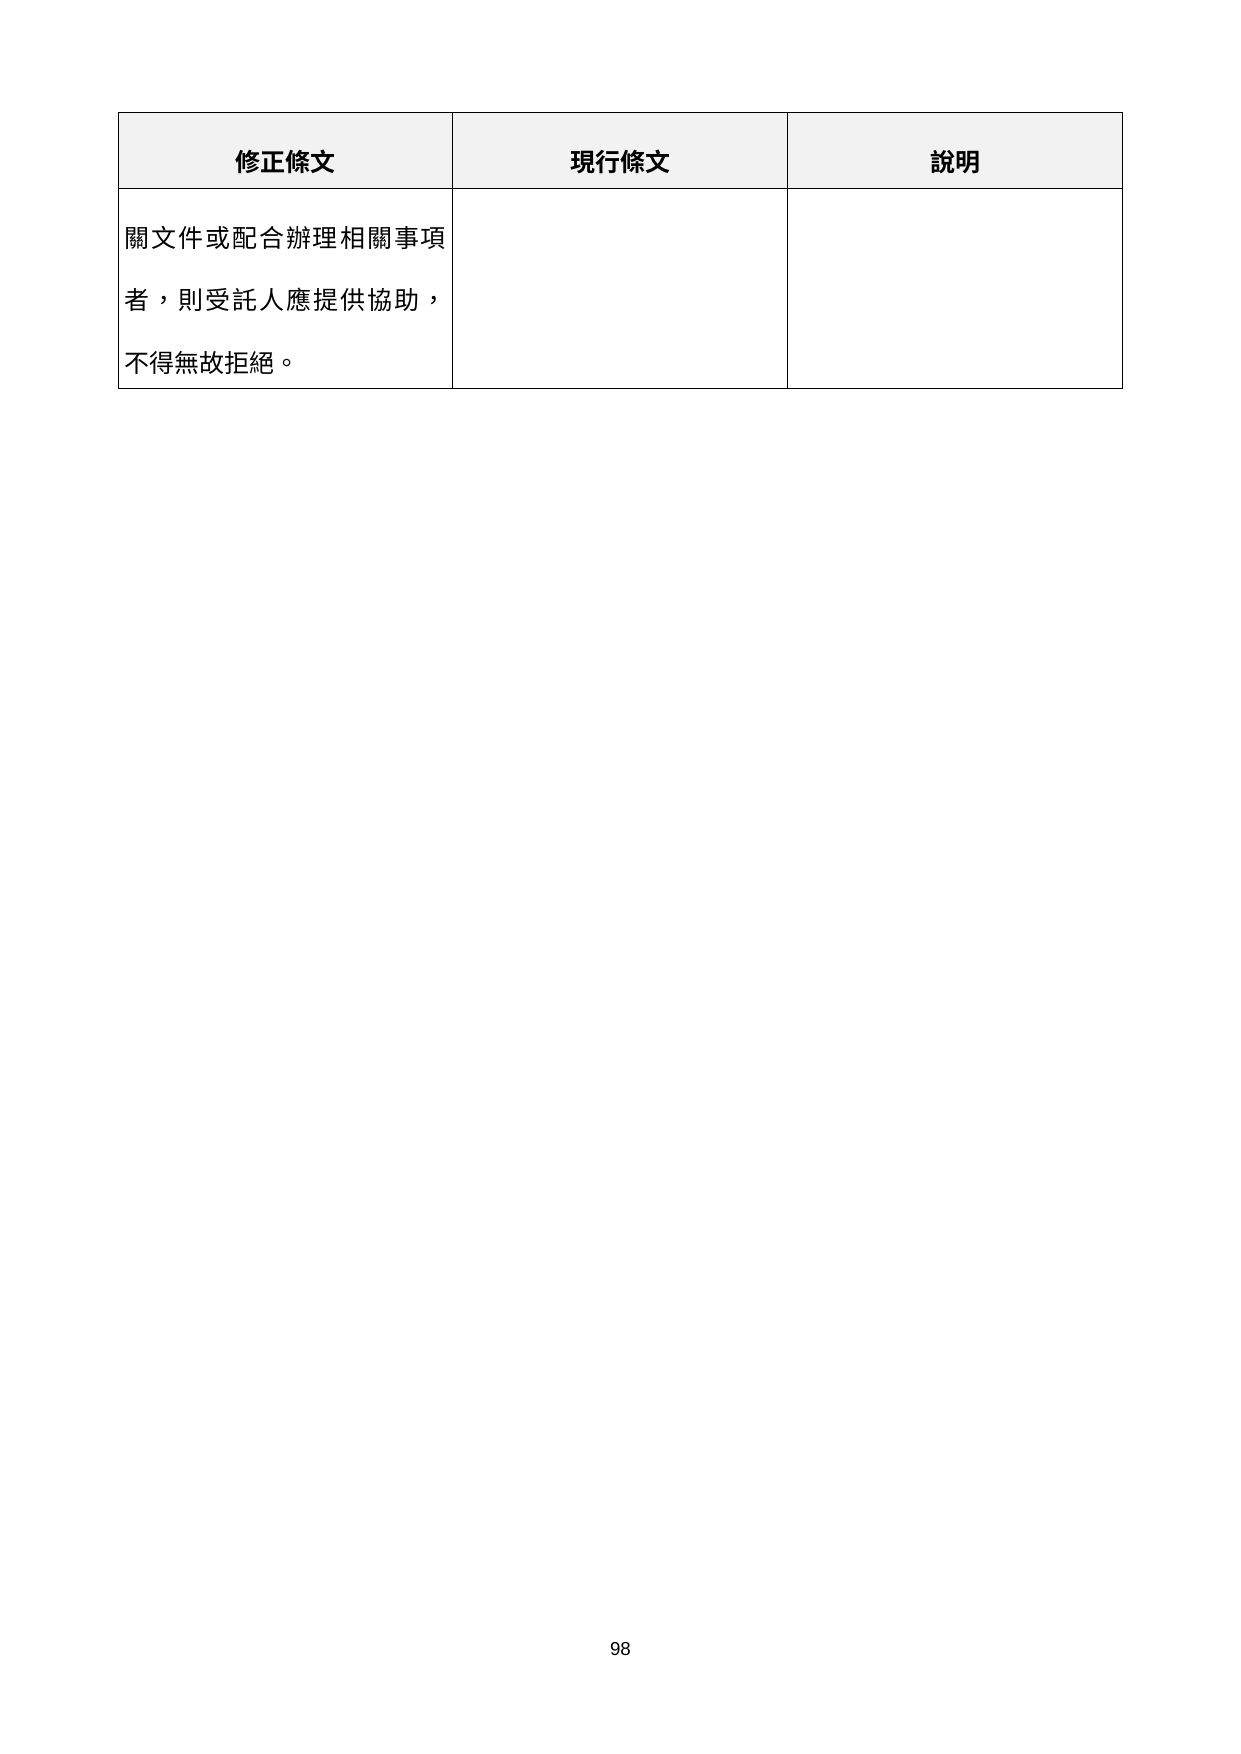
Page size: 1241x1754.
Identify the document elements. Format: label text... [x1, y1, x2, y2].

table_cell [453, 189, 787, 388]
table_header 現行條文 [453, 113, 787, 188]
table_cell [788, 189, 1122, 388]
table_header 說明 [788, 113, 1122, 188]
table_header 修正條文 [119, 113, 452, 188]
table_cell 關文件或配合辦理相關事項者，則受託人應提供協助，不得無故拒絕。 [119, 189, 452, 388]
